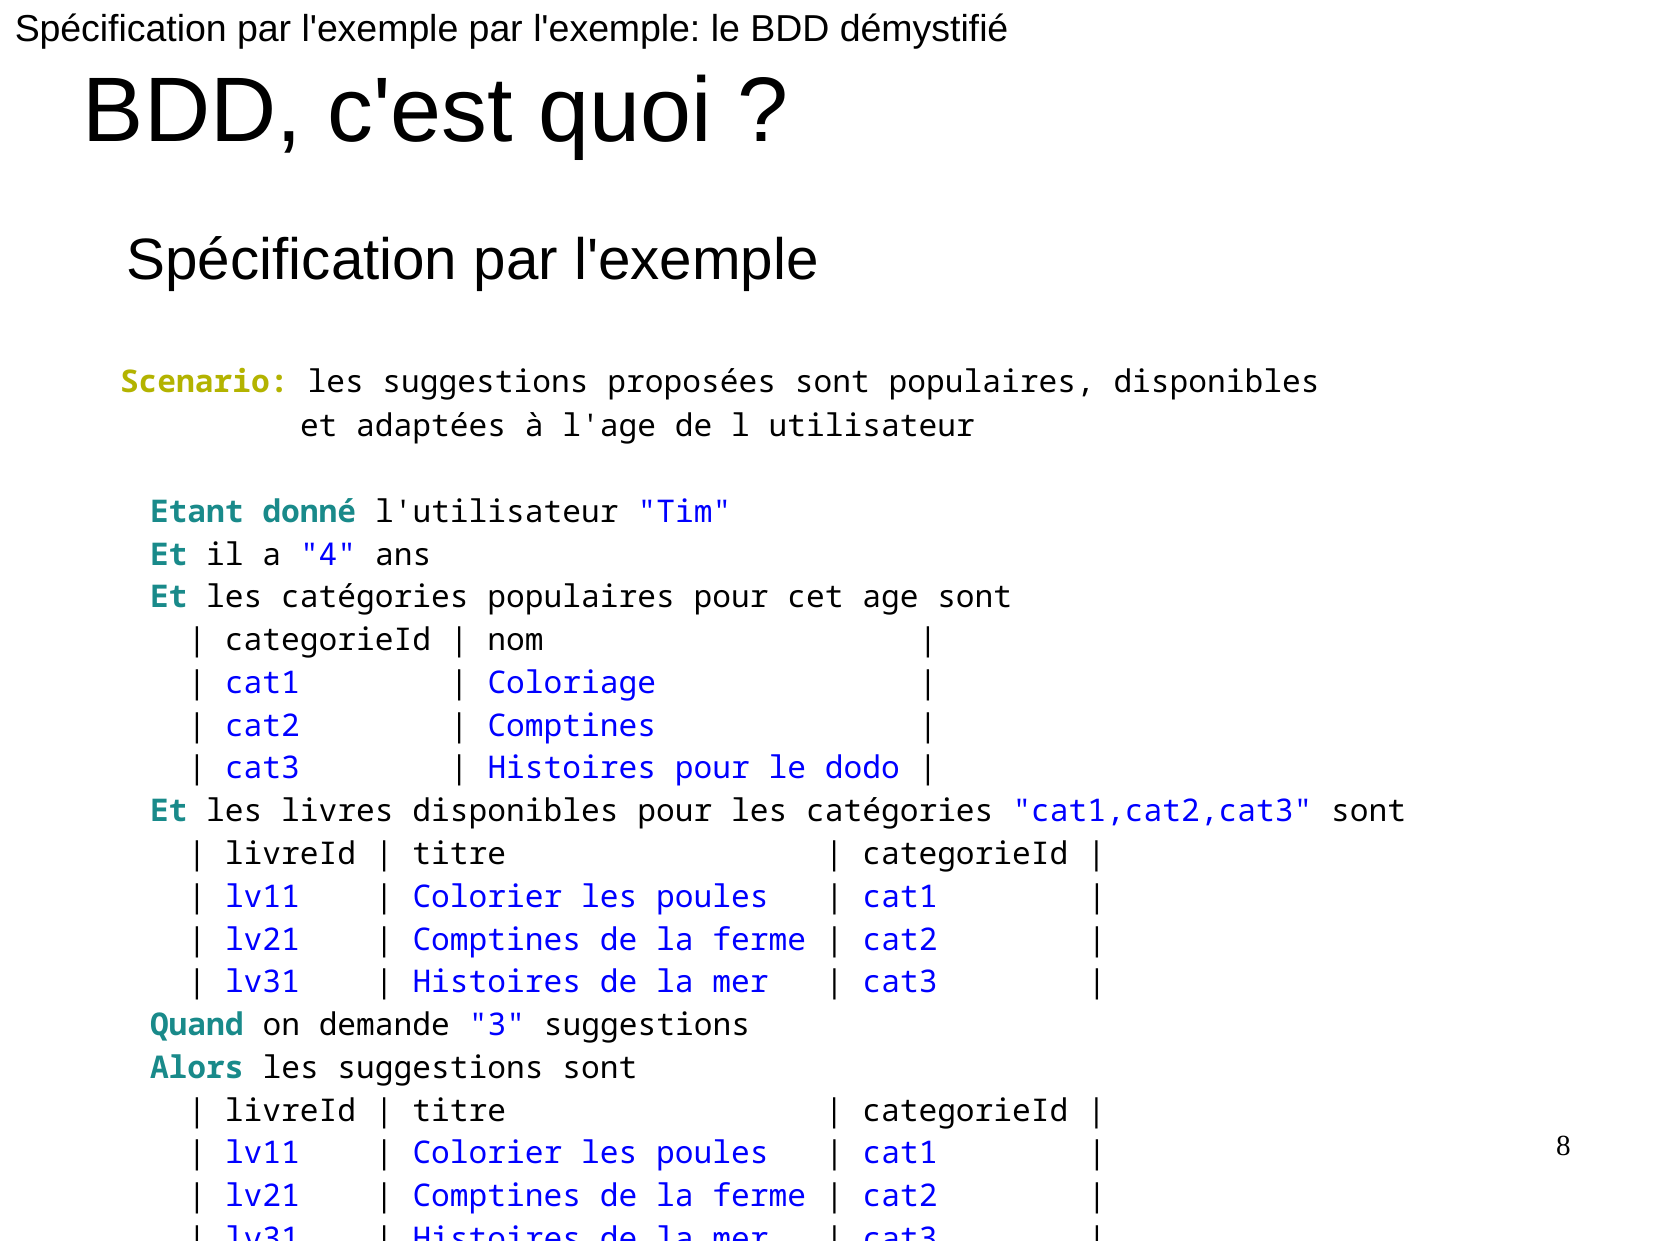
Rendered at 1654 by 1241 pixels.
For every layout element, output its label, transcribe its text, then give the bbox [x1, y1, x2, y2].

text_box Spécification par l'exemple [111, 219, 835, 300]
text_box Scenario: les suggestions proposées sont populaires, disponibles et adaptées à l'age de l utilisateur Etant donné l'utilisateur "Tim" Et il a "4" ans Et les catégories populaires pour cet age sont | categorieId | nom | | cat1 | Coloriage | | cat2 | Comptines | | cat3 | Histoires pour le dodo | Et les livres disponibles pour les catégories "cat1,cat2,cat3" sont | livreId | titre | categorieId | | lv11 | Colorier les poules | cat1 | | lv21 | Comptines de la ferme | cat2 | | lv31 | Histoires de la mer | cat3 | Quand on demande "3" suggestions Alors les suggestions sont | livreId | titre | categorieId | | lv11 | Colorier les poules | cat1 | | lv21 | Comptines de la ferme | cat2 | | lv31 | Histoires de la mer | cat3 | [60, 345, 1422, 1180]
text_box Spécification par l'exemple par l'exemple: le BDD démystifié [0, 0, 1024, 57]
title BDD, c'est quoi ? [82, 5, 1571, 213]
